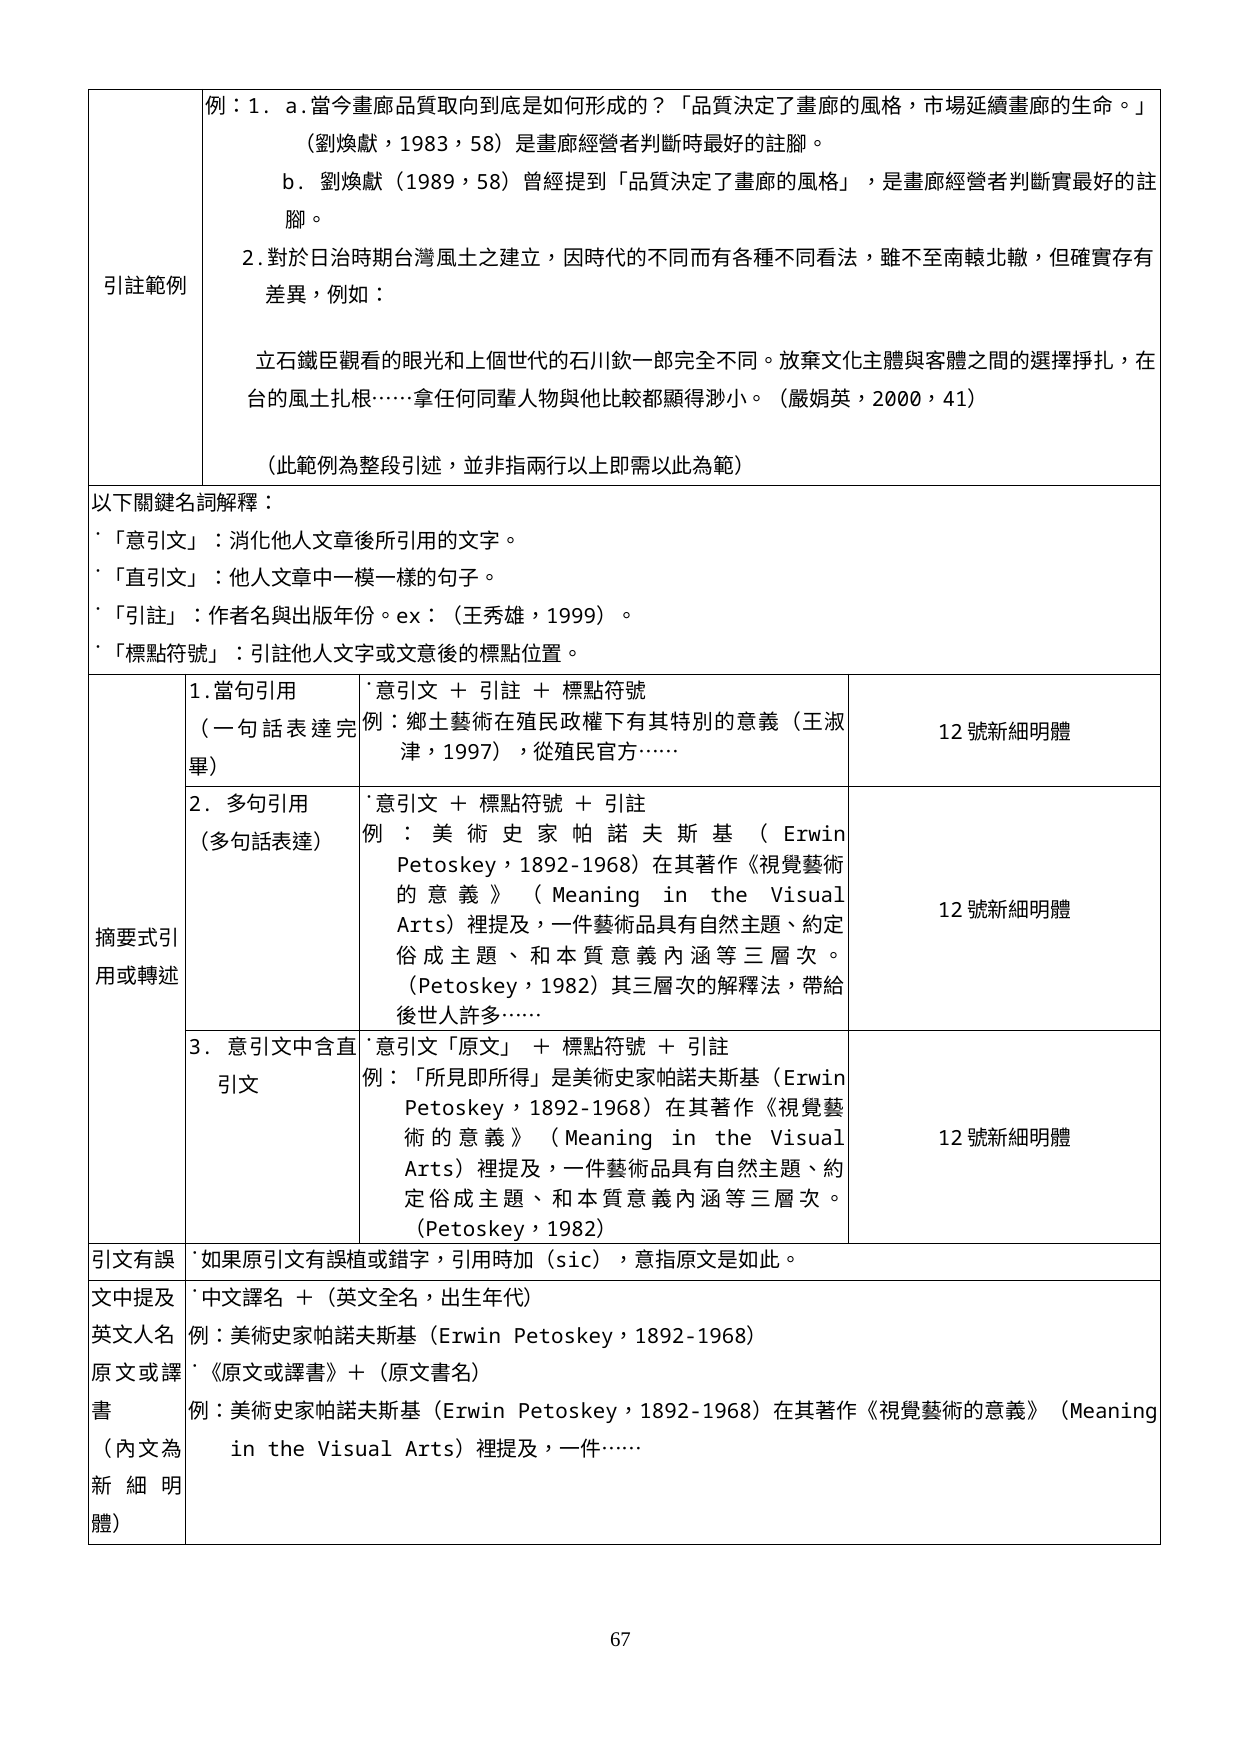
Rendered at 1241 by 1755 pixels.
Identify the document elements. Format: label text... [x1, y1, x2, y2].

table_cell 1.當句引用 （一句話表達完畢） [186, 675, 359, 786]
table_cell ˙意引文 ＋ 引註 ＋ 標點符號 例：鄉土藝術在殖民政權下有其特別的意義（王淑津，1997），從殖民官方…… [360, 675, 848, 786]
table_cell 引文有誤 [89, 1244, 185, 1280]
table_cell ˙中文譯名 ＋（英文全名，出生年代） 例：美術史家帕諾夫斯基（Erwin Petoskey，1892-1968） ˙《原文或譯書》＋（原文書名） 例：美術史家帕諾夫斯基（Erwin Petoskey，1892-1968）在其著作《視覺藝術的意義》（Meaning in the Visual Arts）裡提及，一件…… [186, 1281, 1160, 1543]
table_cell 12號新細明體 [849, 787, 1160, 1029]
table_cell 12號新細明體 [849, 1031, 1160, 1243]
table_cell 3. 意引文中含直引文 [186, 1031, 359, 1243]
table_cell 文中提及 英文人名 原文或譯書 （內文為新細明體） [89, 1281, 185, 1543]
table_cell 摘要式引用或轉述 [89, 675, 185, 1243]
table_cell 引註範例 [89, 90, 202, 485]
table_cell 多句引用 （多句話表達） [186, 787, 359, 1029]
table_cell ˙意引文「原文」 ＋ 標點符號 ＋ 引註 例：「所見即所得」是美術史家帕諾夫斯基（Erwin Petoskey，1892-1968）在其著作《視覺藝術的意義》（Meaning in the Visual Arts）裡提及，一件藝術品具有自然主題、約定俗成主題、和本質意義內涵等三層次。（Petoskey，1982） [360, 1031, 848, 1243]
table_cell 12號新細明體 [849, 675, 1160, 786]
table_cell ˙意引文 ＋ 標點符號 ＋ 引註 例：美術史家帕諾夫斯基（Erwin Petoskey，1892-1968）在其著作《視覺藝術的意義》（Meaning in the Visual Arts）裡提及，一件藝術品具有自然主題、約定俗成主題、和本質意義內涵等三層次。（Petoskey，1982）其三層次的解釋法，帶給後世人許多…… [360, 787, 848, 1029]
table_cell ˙如果原引文有誤植或錯字，引用時加（sic），意指原文是如此。 [186, 1244, 1160, 1280]
table_cell 例：1. a.當今畫廊品質取向到底是如何形成的？「品質決定了畫廊的風格，市場延續畫廊的生命。」（劉煥獻，1983，58）是畫廊經營者判斷時最好的註腳。 b. 劉煥獻（1989，58）曾經提到「品質決定了畫廊的風格」，是畫廊經營者判斷實最好的註腳。 2.對於日治時期台灣風土之建立，因時代的不同而有各種不同看法，雖不至南轅北轍，但確實存有差異，例如： 立石鐵臣觀看的眼光和上個世代的石川欽一郎完全不同。放棄文化主體與客體之間的選擇掙扎，在台的風土扎根……拿任何同輩人物與他比較都顯得渺小。（嚴娟英，2000，41） （此範例為整段引述，並非指兩行以上即需以此為範） [203, 90, 1160, 485]
table_cell 以下關鍵名詞解釋： ˙「意引文」：消化他人文章後所引用的文字。 ˙「直引文」：他人文章中一模一樣的句子。 ˙「引註」：作者名與出版年份。ex：（王秀雄，1999）。 ˙「標點符號」：引註他人文字或文意後的標點位置。 [89, 486, 1160, 673]
